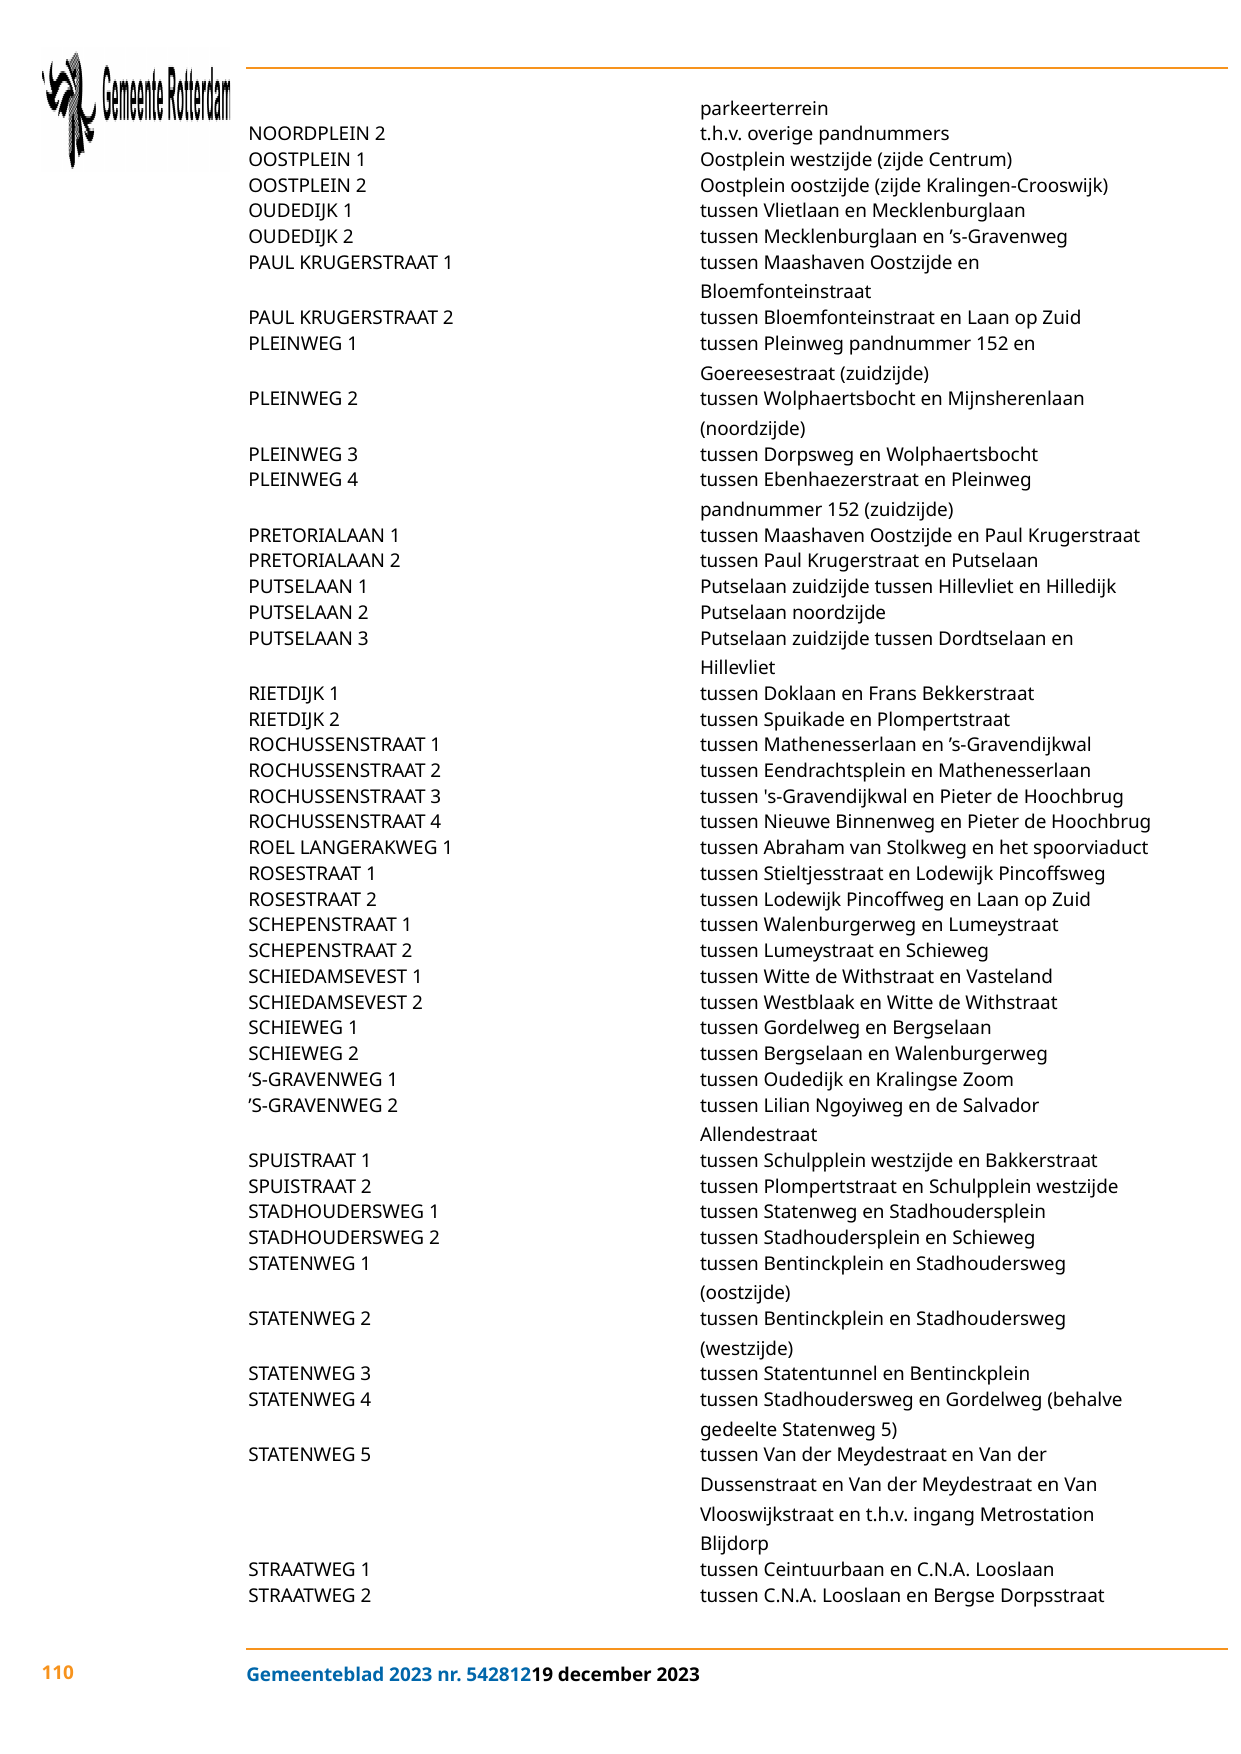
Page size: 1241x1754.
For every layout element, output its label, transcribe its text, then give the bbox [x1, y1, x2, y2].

table_cell OOSTPLEIN 2 [248, 172, 700, 198]
table_cell tussen Abraham van Stolkweg en het spoorviaduct [700, 835, 1152, 860]
table_cell STATENWEG 1 [248, 1250, 700, 1305]
table_cell tussen Eendrachtsplein en Mathenesserlaan [700, 757, 1152, 783]
table_cell PRETORIALAAN 1 [248, 522, 700, 548]
table_cell tussen Spuikade en Plompertstraat [700, 706, 1152, 732]
table_cell tussen 's-Gravendijkwal en Pieter de Hoochbrug [700, 783, 1152, 809]
table_cell tussen Schulpplein westzijde en Bakkerstraat [700, 1147, 1152, 1173]
table_cell tussen Pleinweg pandnummer 152 en Goereesestraat (zuidzijde) [700, 330, 1152, 386]
table_cell STRAATWEG 1 [248, 1556, 700, 1582]
table_cell SCHEPENSTRAAT 2 [248, 938, 700, 963]
table_cell tussen Gordelweg en Bergselaan [700, 1015, 1152, 1040]
table_cell tussen Bentinckplein en Stadhoudersweg (oostzijde) [700, 1250, 1152, 1305]
table_cell tussen Westblaak en Witte de Withstraat [700, 989, 1152, 1014]
table_cell STATENWEG 5 [248, 1442, 700, 1556]
table_cell parkeerterrein [700, 95, 1152, 121]
table_cell PLEINWEG 1 [248, 330, 700, 386]
table_cell tussen Dorpsweg en Wolphaertsbocht [700, 441, 1152, 467]
table_cell PRETORIALAAN 2 [248, 548, 700, 573]
table_cell tussen Lodewijk Pincoffweg en Laan op Zuid [700, 886, 1152, 912]
table_cell OOSTPLEIN 1 [248, 146, 700, 172]
table_cell PUTSELAAN 2 [248, 599, 700, 625]
table_cell ROCHUSSENSTRAAT 2 [248, 757, 700, 783]
table_cell tussen Stadhoudersweg en Gordelweg (behalve gedeelte Statenweg 5) [700, 1386, 1152, 1442]
table_cell tussen Plompertstraat en Schulpplein westzijde [700, 1173, 1152, 1198]
table_cell SCHIEWEG 2 [248, 1040, 700, 1066]
table_cell tussen C.N.A. Looslaan en Bergse Dorpsstraat [700, 1582, 1152, 1608]
table_cell ROSESTRAAT 2 [248, 886, 700, 912]
table_cell tussen Witte de Withstraat en Vasteland [700, 963, 1152, 989]
table_cell ’S-GRAVENWEG 2 [248, 1092, 700, 1147]
table_cell RIETDIJK 1 [248, 680, 700, 706]
table_cell [248, 95, 700, 121]
table_cell tussen Stadhoudersplein en Schieweg [700, 1224, 1152, 1250]
table_cell ‘S-GRAVENWEG 1 [248, 1066, 700, 1092]
table_cell tussen Bentinckplein en Stadhoudersweg (westzijde) [700, 1305, 1152, 1361]
table_cell tussen Lilian Ngoyiweg en de Salvador Allendestraat [700, 1092, 1152, 1147]
table_cell PAUL KRUGERSTRAAT 1 [248, 249, 700, 304]
table_cell tussen Maashaven Oostzijde en Bloemfonteinstraat [700, 249, 1152, 304]
table_cell Oostplein oostzijde (zijde Kralingen-Crooswijk) [700, 172, 1152, 198]
table_cell STRAATWEG 2 [248, 1582, 700, 1608]
table_cell STATENWEG 3 [248, 1361, 700, 1386]
table_cell SCHIEDAMSEVEST 1 [248, 963, 700, 989]
table_cell tussen Ceintuurbaan en C.N.A. Looslaan [700, 1556, 1152, 1582]
picture [41, 47, 231, 172]
table_cell NOORDPLEIN 2 [248, 121, 700, 146]
table_cell PLEINWEG 2 [248, 386, 700, 441]
table_cell tussen Oudedijk en Kralingse Zoom [700, 1066, 1152, 1092]
table_cell SPUISTRAAT 1 [248, 1147, 700, 1173]
table_cell SPUISTRAAT 2 [248, 1173, 700, 1198]
table_cell PLEINWEG 3 [248, 441, 700, 467]
table_cell RIETDIJK 2 [248, 706, 700, 732]
table_cell tussen Stieltjesstraat en Lodewijk Pincoffsweg [700, 860, 1152, 886]
table_cell PUTSELAAN 1 [248, 573, 700, 599]
table_cell STATENWEG 4 [248, 1386, 700, 1442]
table_cell Putselaan noordzijde [700, 599, 1152, 625]
table_cell ROSESTRAAT 1 [248, 860, 700, 886]
table_cell tussen Mecklenburglaan en ’s-Gravenweg [700, 224, 1152, 249]
table_cell ROCHUSSENSTRAAT 3 [248, 783, 700, 809]
table_cell tussen Walenburgerweg en Lumeystraat [700, 912, 1152, 937]
table_cell SCHIEDAMSEVEST 2 [248, 989, 700, 1014]
table_cell Oostplein westzijde (zijde Centrum) [700, 146, 1152, 172]
table_cell tussen Mathenesserlaan en ’s-Gravendijkwal [700, 732, 1152, 757]
table_cell SCHIEWEG 1 [248, 1015, 700, 1040]
table_cell tussen Wolphaertsbocht en Mijnsherenlaan (noordzijde) [700, 386, 1152, 441]
table_cell PAUL KRUGERSTRAAT 2 [248, 305, 700, 330]
table_cell OUDEDIJK 1 [248, 198, 700, 223]
table_cell tussen Statenweg en Stadhoudersplein [700, 1199, 1152, 1224]
table_cell Putselaan zuidzijde tussen Dordtselaan en Hillevliet [700, 625, 1152, 680]
table_cell tussen Nieuwe Binnenweg en Pieter de Hoochbrug [700, 809, 1152, 834]
table_cell STADHOUDERSWEG 2 [248, 1224, 700, 1250]
table_cell ROEL LANGERAKWEG 1 [248, 835, 700, 860]
table_cell STADHOUDERSWEG 1 [248, 1199, 700, 1224]
table_cell ROCHUSSENSTRAAT 1 [248, 732, 700, 757]
table_cell PLEINWEG 4 [248, 467, 700, 522]
table_cell tussen Statentunnel en Bentinckplein [700, 1361, 1152, 1386]
table_cell tussen Bergselaan en Walenburgerweg [700, 1040, 1152, 1066]
table_cell tussen Maashaven Oostzijde en Paul Krugerstraat [700, 522, 1152, 548]
table_cell tussen Bloemfonteinstraat en Laan op Zuid [700, 305, 1152, 330]
table_cell t.h.v. overige pandnummers [700, 121, 1152, 146]
table_cell tussen Lumeystraat en Schieweg [700, 938, 1152, 963]
table_cell Putselaan zuidzijde tussen Hillevliet en Hilledijk [700, 573, 1152, 599]
table_cell tussen Ebenhaezerstraat en Pleinweg pandnummer 152 (zuidzijde) [700, 467, 1152, 522]
table_cell tussen Paul Krugerstraat en Putselaan [700, 548, 1152, 573]
table_cell tussen Doklaan en Frans Bekkerstraat [700, 680, 1152, 706]
table_cell tussen Vlietlaan en Mecklenburglaan [700, 198, 1152, 223]
table_cell SCHEPENSTRAAT 1 [248, 912, 700, 937]
table_cell ROCHUSSENSTRAAT 4 [248, 809, 700, 834]
table_cell PUTSELAAN 3 [248, 625, 700, 680]
table_cell STATENWEG 2 [248, 1305, 700, 1361]
table_cell tussen Van der Meydestraat en Van der Dussenstraat en Van der Meydestraat en Van Vlooswijkstraat en t.h.v. ingang Metrostation Blijdorp [700, 1442, 1152, 1556]
table_cell OUDEDIJK 2 [248, 224, 700, 249]
